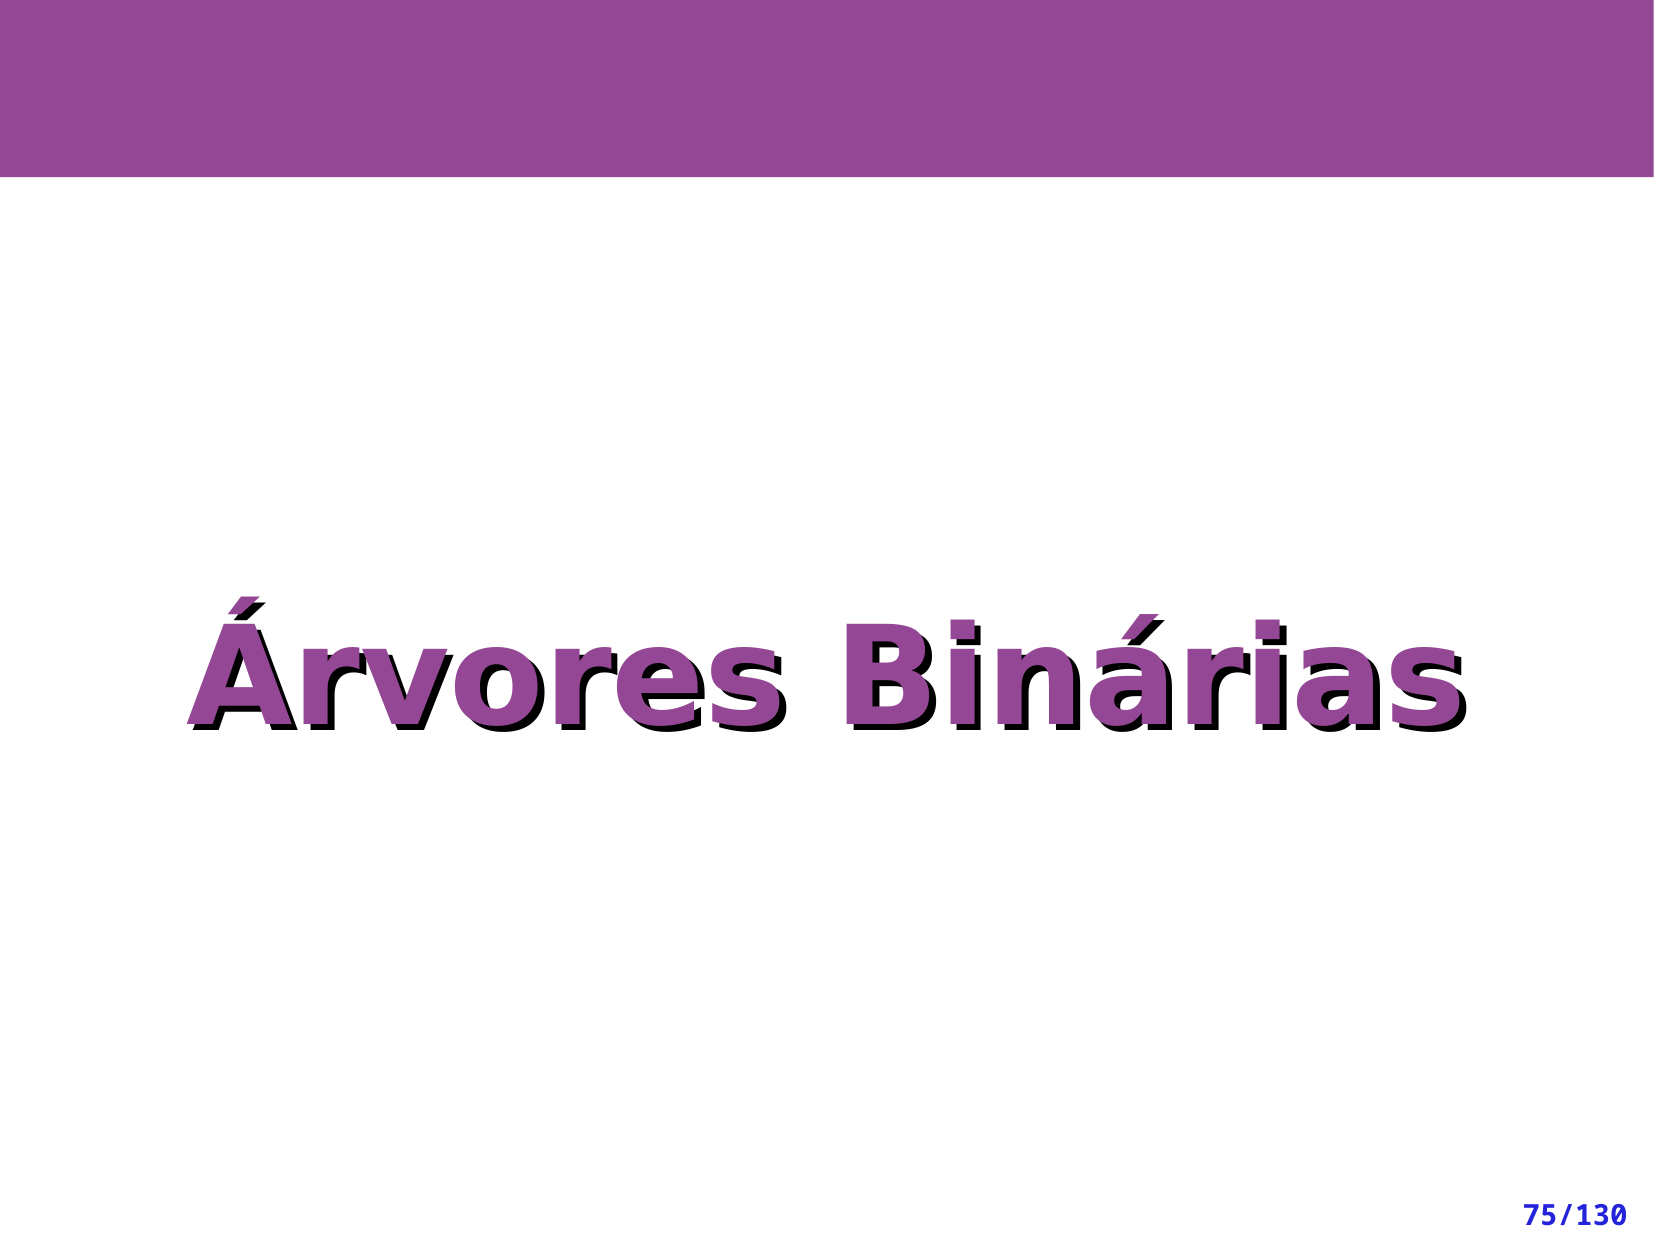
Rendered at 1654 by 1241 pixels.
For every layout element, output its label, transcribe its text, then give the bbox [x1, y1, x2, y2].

text_box Árvores Binárias [171, 589, 1580, 767]
